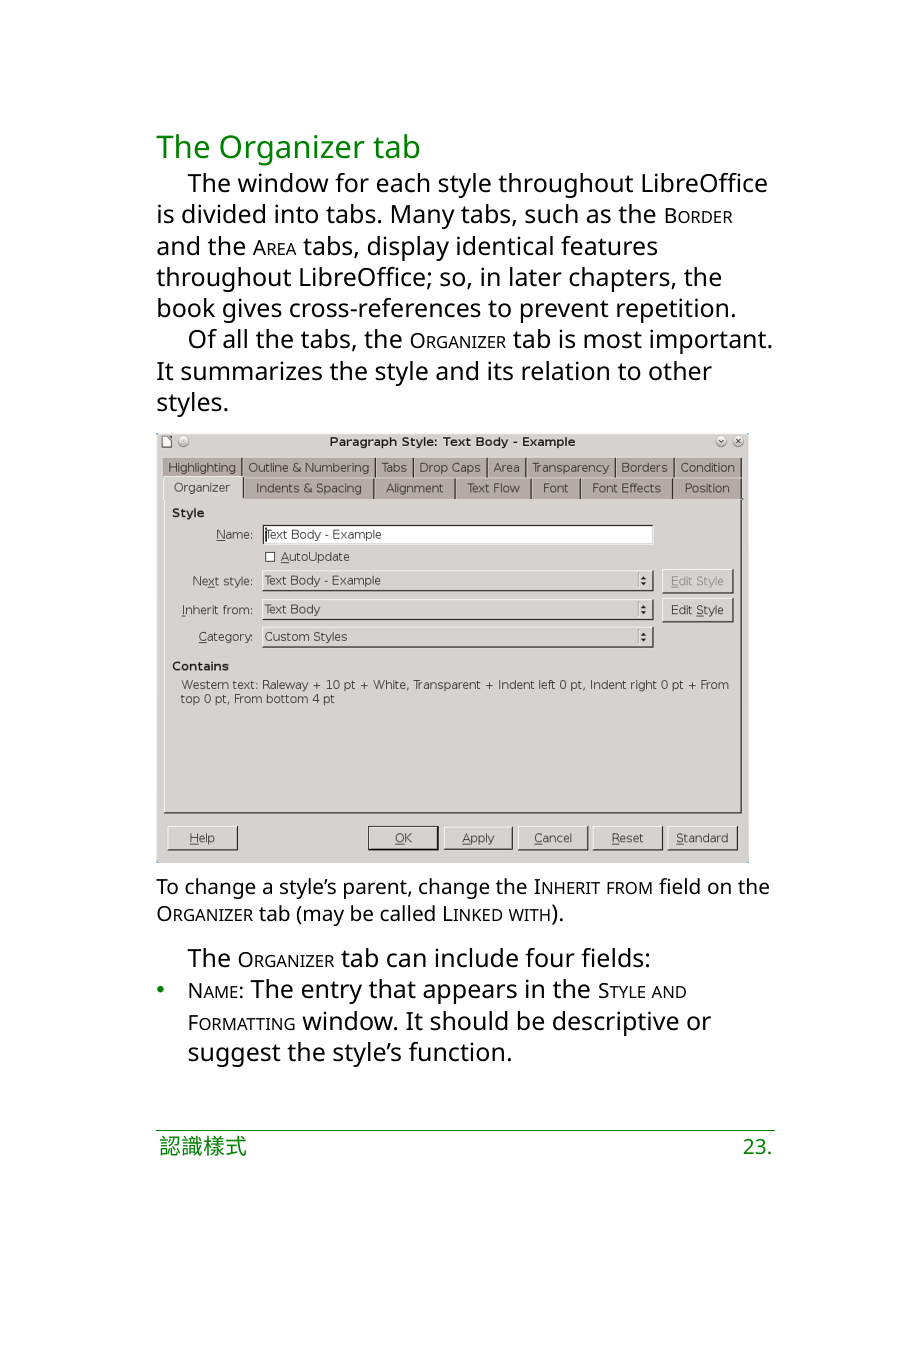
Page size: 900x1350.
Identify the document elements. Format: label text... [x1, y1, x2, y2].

text Of all the tabs, the Organizer tab is most important. It summarizes the style and its relation to other styles. [156, 324, 775, 418]
list Name: The entry that appears in the Style and Formatting window. It should be descriptive or suggest the style’s function. [156, 974, 775, 1067]
table_cell To change a style’s parent, change the Inherit from field on the Organizer tab (may be called Linked with). [156, 865, 775, 927]
picture [156, 433, 749, 863]
table_header [156, 433, 775, 865]
subtitle The Organizer tab [156, 125, 775, 168]
text The Organizer tab can include four fields: [156, 942, 775, 974]
text The window for each style throughout LibreOffice is divided into tabs. Many tabs, such as the Border and the Area tabs, display identical features throughout LibreOffice; so, in later chapters, the book gives cross-references to prevent repetition. [156, 168, 775, 324]
